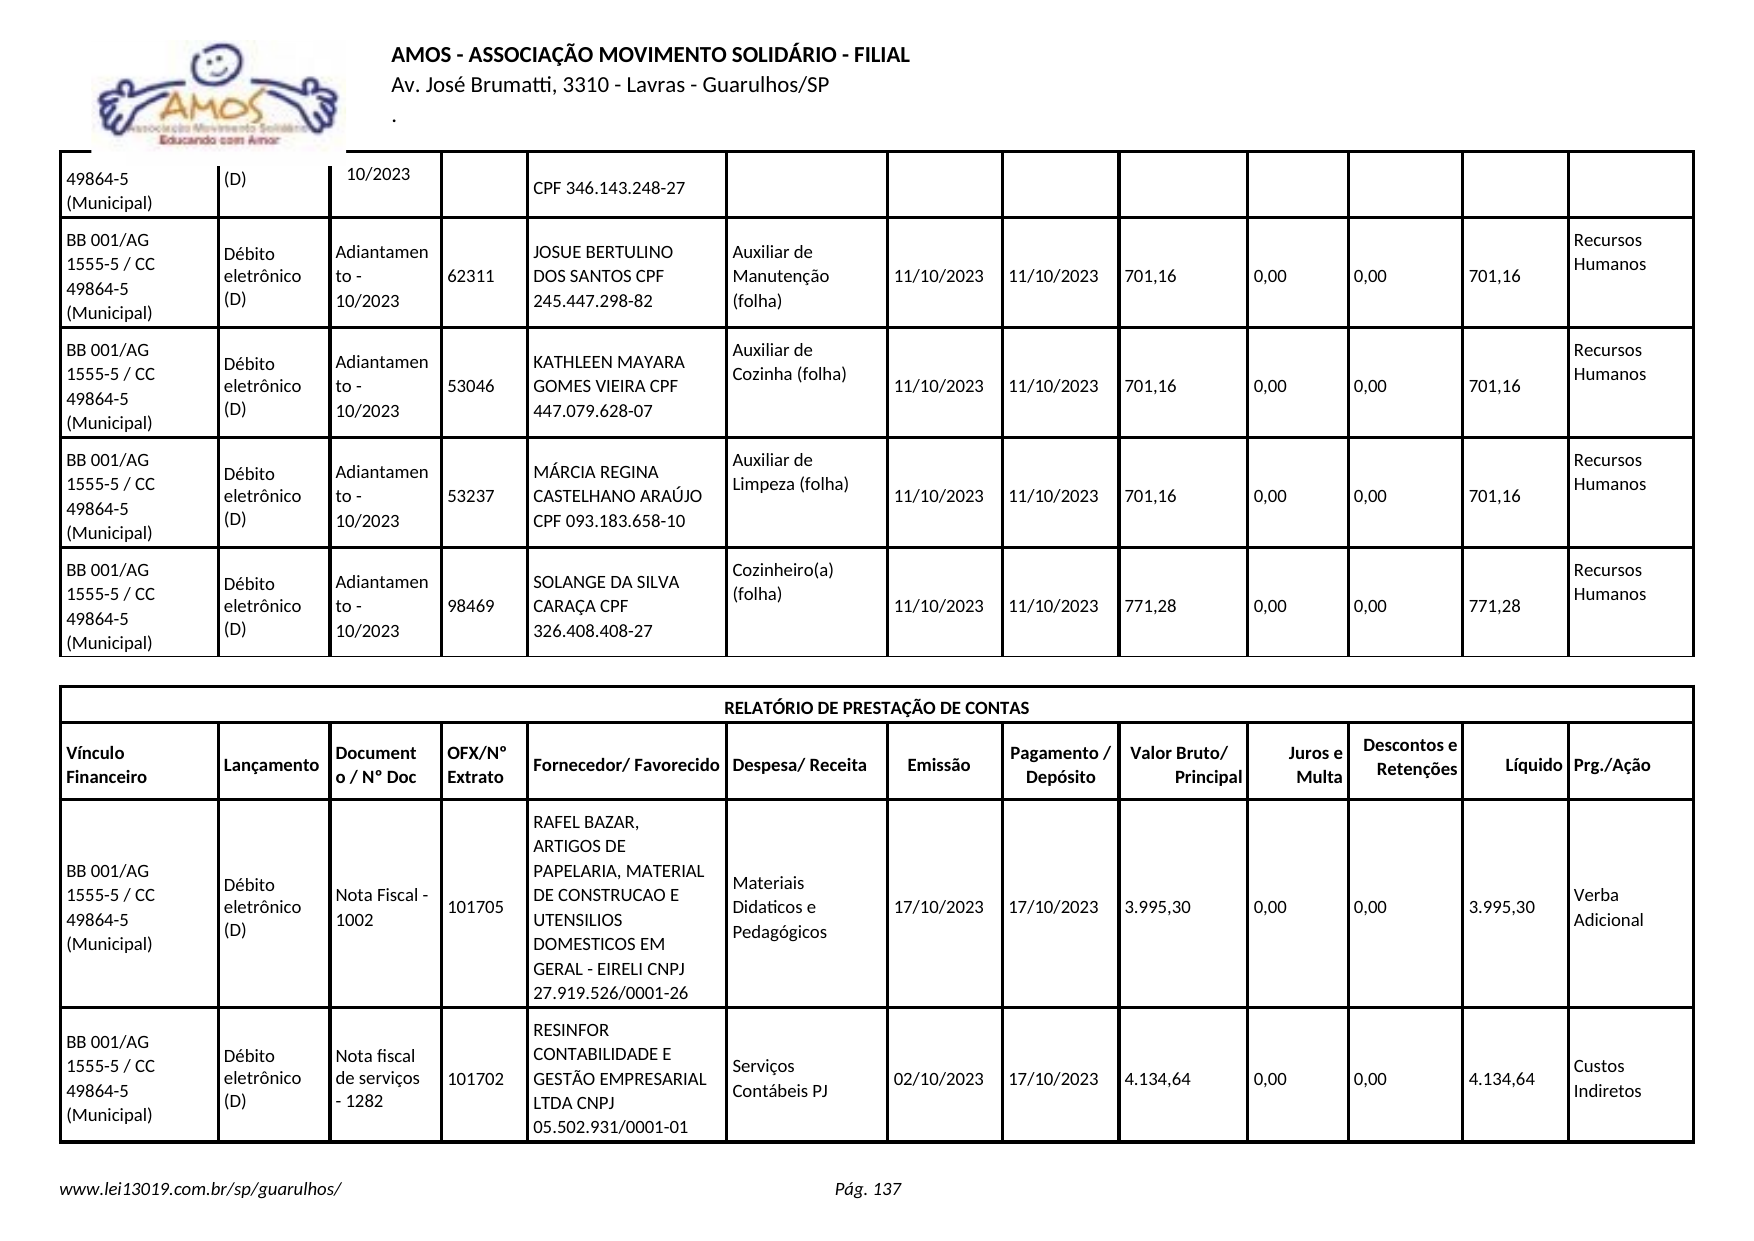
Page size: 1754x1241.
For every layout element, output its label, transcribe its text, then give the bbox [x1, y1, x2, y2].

table_cell [1350, 153, 1461, 216]
table_cell Recursos Humanos [1570, 329, 1692, 436]
table_cell Nota Fiscal - 1002 [332, 801, 440, 1006]
table_cell 701,16 [1121, 219, 1246, 326]
table_cell 771,28 [1464, 549, 1567, 656]
table_cell [889, 153, 1001, 216]
table_cell JOSUE BERTULINO DOS SANTOS CPF 245.447.298-82 [529, 219, 725, 326]
table_cell Cozinheiro(a) (folha) [728, 549, 886, 656]
table_cell BB 001/AG 1555-5 / CC 49864-5 (Municipal) [62, 1009, 217, 1140]
table_cell RESINFOR CONTABILIDADE E GESTÃO EMPRESARIAL LTDA CNPJ 05.502.931/0001-01 [529, 1009, 725, 1140]
table_cell 101705 [443, 801, 526, 1006]
table_cell 701,16 [1121, 329, 1246, 436]
table_cell 701,16 [1121, 439, 1246, 546]
table_cell 101702 [443, 1009, 526, 1140]
table_cell Nota fiscal de serviços - 1282 [332, 1009, 440, 1140]
table_cell 11/10/2023 [1004, 439, 1117, 546]
table_cell 0,00 [1350, 439, 1461, 546]
table_cell OFX/Nº Extrato [443, 724, 526, 798]
table_cell 11/10/2023 [1004, 219, 1117, 326]
table_cell [1121, 153, 1246, 216]
table_cell 17/10/2023 [889, 801, 1001, 1006]
table_cell Serviços Contábeis PJ [728, 1009, 886, 1140]
table_cell (D) [220, 166, 328, 216]
table_cell Recursos Humanos [1570, 549, 1692, 656]
table_cell 17/10/2023 [1004, 801, 1117, 1006]
table_cell Recursos Humanos [1570, 219, 1692, 326]
table_cell Débito eletrônico (D) [220, 329, 328, 436]
table_cell SOLANGE DA SILVA CARAÇA CPF 326.408.408-27 [529, 549, 725, 656]
table_cell Débito eletrônico (D) [220, 219, 328, 326]
table_cell 11/10/2023 [889, 439, 1001, 546]
table_cell BB 001/AG 1555-5 / CC 49864-5 (Municipal) [62, 219, 217, 326]
table_cell Auxiliar de Limpeza (folha) [728, 439, 886, 546]
table_cell 701,16 [1464, 329, 1567, 436]
table_cell 0,00 [1350, 329, 1461, 436]
table_cell KATHLEEN MAYARA GOMES VIEIRA CPF 447.079.628-07 [529, 329, 725, 436]
table_cell 53237 [443, 439, 526, 546]
table_cell 53046 [443, 329, 526, 436]
table_cell 701,16 [1464, 219, 1567, 326]
table_cell 11/10/2023 [889, 219, 1001, 326]
table_cell Document o / Nº Doc [332, 724, 440, 798]
table_cell BB 001/AG 1555-5 / CC 49864-5 (Municipal) [62, 439, 217, 546]
table_cell 0,00 [1350, 801, 1461, 1006]
table_cell 11/10/2023 [889, 549, 1001, 656]
table_cell 49864-5 (Municipal) [62, 153, 217, 216]
table_cell - 10/2023 [332, 153, 440, 216]
table_cell [443, 153, 526, 216]
table_cell Adiantamen to - 10/2023 [332, 219, 440, 326]
table_cell Adiantamen to - 10/2023 [332, 439, 440, 546]
table_cell 0,00 [1249, 801, 1347, 1006]
table_cell 11/10/2023 [889, 329, 1001, 436]
table_cell 62311 [443, 219, 526, 326]
table_cell 11/10/2023 [1004, 329, 1117, 436]
table_cell 771,28 [1121, 549, 1246, 656]
table_cell Emissão [889, 724, 1001, 798]
table_cell Verba Adicional [1570, 801, 1692, 1006]
table_cell 0,00 [1249, 549, 1347, 656]
table_cell [1464, 153, 1567, 216]
table_cell Líquido [1464, 724, 1567, 798]
table_cell Fornecedor/ Favorecido [529, 724, 725, 798]
table_cell [1249, 153, 1347, 216]
table_cell Materiais Didaticos e Pedagógicos [728, 801, 886, 1006]
table_cell Débito eletrônico (D) [220, 549, 328, 656]
table_cell Adiantamen to - 10/2023 [332, 329, 440, 436]
table_cell Despesa/ Receita [728, 724, 886, 798]
table_cell CPF 346.143.248-27 [529, 153, 725, 216]
table_cell Débito eletrônico (D) [220, 439, 328, 546]
table_cell 0,00 [1350, 1009, 1461, 1140]
table_cell Custos Indiretos [1570, 1009, 1692, 1140]
table_cell Descontos e Retenções [1350, 724, 1461, 798]
table_cell Recursos Humanos [1570, 439, 1692, 546]
table_cell 0,00 [1350, 549, 1461, 656]
table_cell Adiantamen to - 10/2023 [332, 549, 440, 656]
table_cell 0,00 [1350, 219, 1461, 326]
table_cell Vínculo Financeiro [62, 724, 217, 798]
table_cell Auxiliar de Manutenção (folha) [728, 219, 886, 326]
table_cell 0,00 [1249, 329, 1347, 436]
table_cell 17/10/2023 [1004, 1009, 1117, 1140]
table_cell 98469 [443, 549, 526, 656]
table_cell 02/10/2023 [889, 1009, 1001, 1140]
table_cell [728, 153, 886, 216]
table_cell Débito eletrônico (D) [220, 1009, 328, 1140]
table_cell MÁRCIA REGINA CASTELHANO ARAÚJO CPF 093.183.658-10 [529, 439, 725, 546]
table_cell BB 001/AG 1555-5 / CC 49864-5 (Municipal) [62, 801, 217, 1006]
table_cell Lançamento [220, 724, 328, 798]
table_header RELATÓRIO DE PRESTAÇÃO DE CONTAS [62, 688, 1692, 721]
table_cell Prg./Ação [1570, 724, 1692, 798]
table_cell Auxiliar de Cozinha (folha) [728, 329, 886, 436]
table_cell 701,16 [1464, 439, 1567, 546]
table_cell [1004, 153, 1117, 216]
table_cell RAFEL BAZAR, ARTIGOS DE PAPELARIA, MATERIAL DE CONSTRUCAO E UTENSILIOS DOMESTICOS EM GERAL - EIRELI CNPJ 27.919.526/0001-26 [529, 801, 725, 1006]
table_cell Valor Bruto/ Principal [1121, 724, 1246, 798]
table_cell 3.995,30 [1121, 801, 1246, 1006]
table_cell BB 001/AG 1555-5 / CC 49864-5 (Municipal) [62, 329, 217, 436]
table_cell 0,00 [1249, 219, 1347, 326]
table_cell BB 001/AG 1555-5 / CC 49864-5 (Municipal) [62, 549, 217, 656]
table_cell 4.134,64 [1464, 1009, 1567, 1140]
table_cell 4.134,64 [1121, 1009, 1246, 1140]
table_cell Juros e Multa [1249, 724, 1347, 798]
table_cell 0,00 [1249, 439, 1347, 546]
table_cell Débito eletrônico (D) [220, 801, 328, 1006]
table_cell [1570, 153, 1692, 216]
table_cell Pagamento / Depósito [1004, 724, 1117, 798]
table_cell 11/10/2023 [1004, 549, 1117, 656]
table_cell 0,00 [1249, 1009, 1347, 1140]
table_cell 3.995,30 [1464, 801, 1567, 1006]
